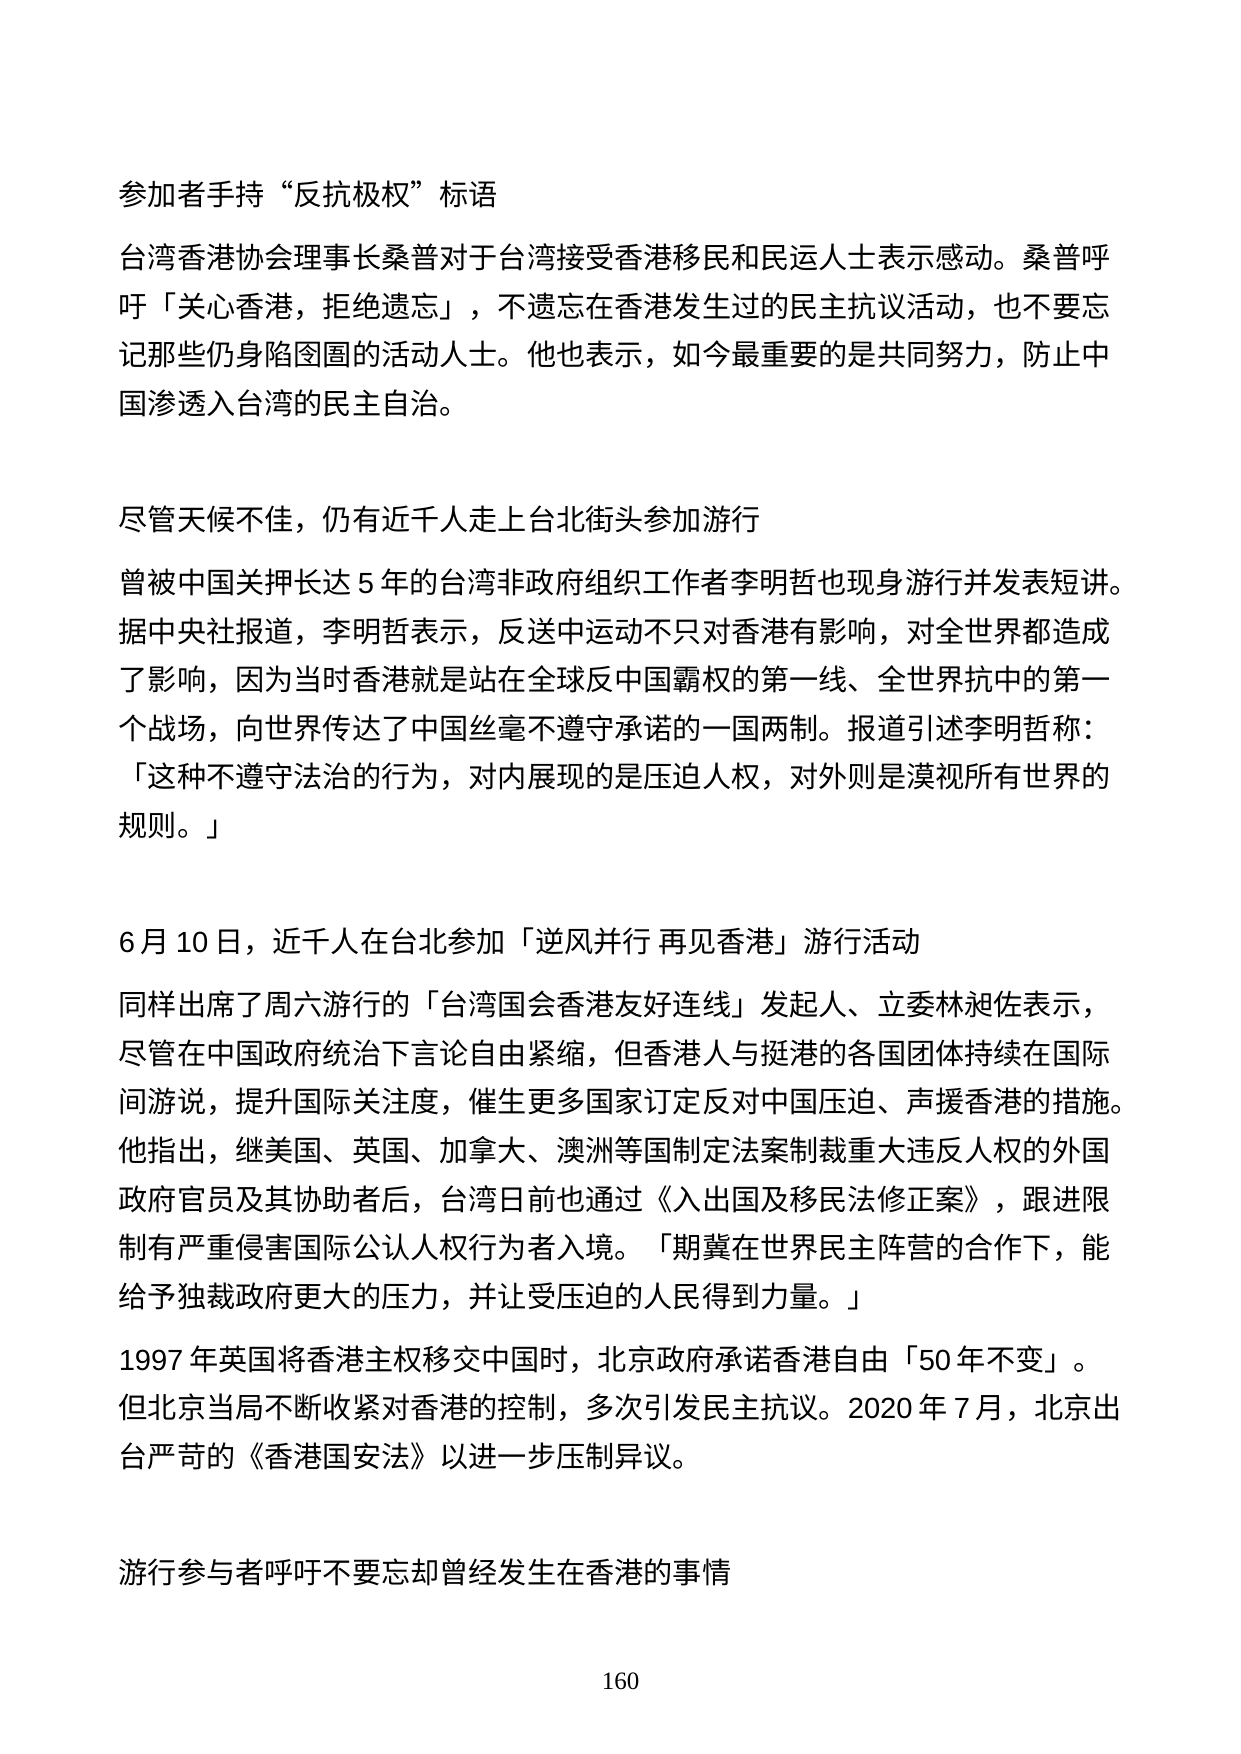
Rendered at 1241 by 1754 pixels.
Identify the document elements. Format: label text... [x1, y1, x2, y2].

text 同样出席了周六游行的「台湾国会香港友好连线」发起人、立委林昶佐表示，尽管在中国政府统治下言论自由紧缩，但香港人与挺港的各国团体持续在国际间游说，提升国际关注度，催生更多国家订定反对中国压迫、声援香港的措施。他指出，继美国、英国、加拿大、澳洲等国制定法案制裁重大违反人权的外国政府官员及其协助者后，台湾日前也通过《入出国及移民法修正案》，跟进限制有严重侵害国际公认人权行为者入境。「期冀在世界民主阵营的合作下，能给予独裁政府更大的压力，并让受压迫的人民得到力量。」 [118, 982, 1122, 1315]
text 1997年英国将香港主权移交中国时，北京政府承诺香港自由「50年不变」。但北京当局不断收紧对香港的控制，多次引发民主抗议。2020年7月，北京出台严苛的《香港国安法》以进一步压制异议。 [118, 1336, 1122, 1476]
text 6月10日，近千人在台北参加「逆风并行 再见香港」游行活动 [118, 919, 1122, 961]
text 游行参与者呼吁不要忘却曾经发生在香港的事情 [118, 1549, 1122, 1592]
text 曾被中国关押长达5年的台湾非政府组织工作者李明哲也现身游行并发表短讲。据中央社报道，李明哲表示，反送中运动不只对香港有影响，对全世界都造成了影响，因为当时香港就是站在全球反中国霸权的第一线、全世界抗中的第一个战场，向世界传达了中国丝毫不遵守承诺的一国两制。报道引述李明哲称：「这种不遵守法治的行为，对内展现的是压迫人权，对外则是漠视所有世界的规则。」 [118, 560, 1122, 845]
text 参加者手持“反抗极权”标语 [118, 172, 1122, 214]
text 尽管天候不佳，仍有近千人走上台北街头参加游行 [118, 497, 1122, 539]
text 台湾香港协会理事长桑普对于台湾接受香港移民和民运人士表示感动。桑普呼吁「关心香港，拒绝遗忘」，不遗忘在香港发生过的民主抗议活动，也不要忘记那些仍身陷囹圄的活动人士。他也表示，如今最重要的是共同努力，防止中国渗透入台湾的民主自治。 [118, 235, 1122, 423]
